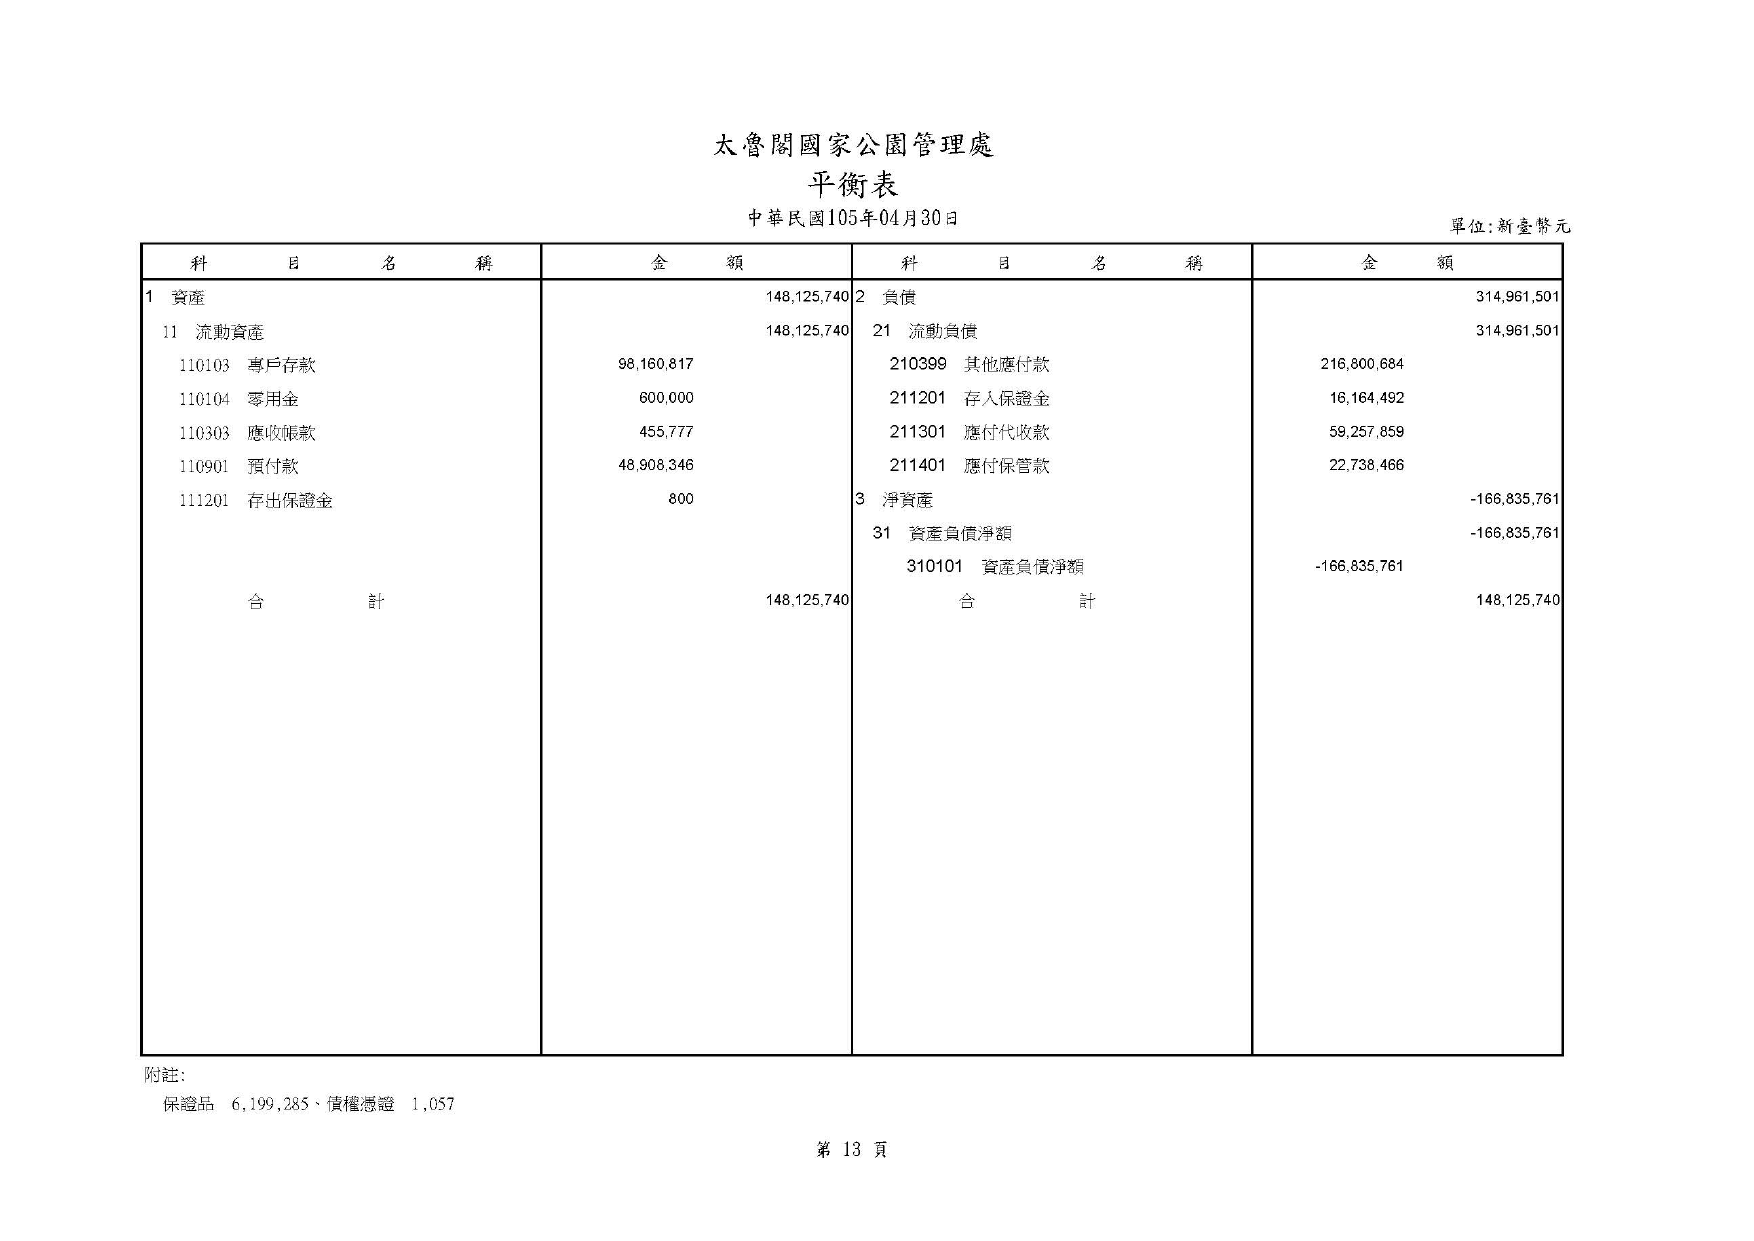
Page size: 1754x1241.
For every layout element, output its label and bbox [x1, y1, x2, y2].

picture [59, 82, 1646, 1164]
